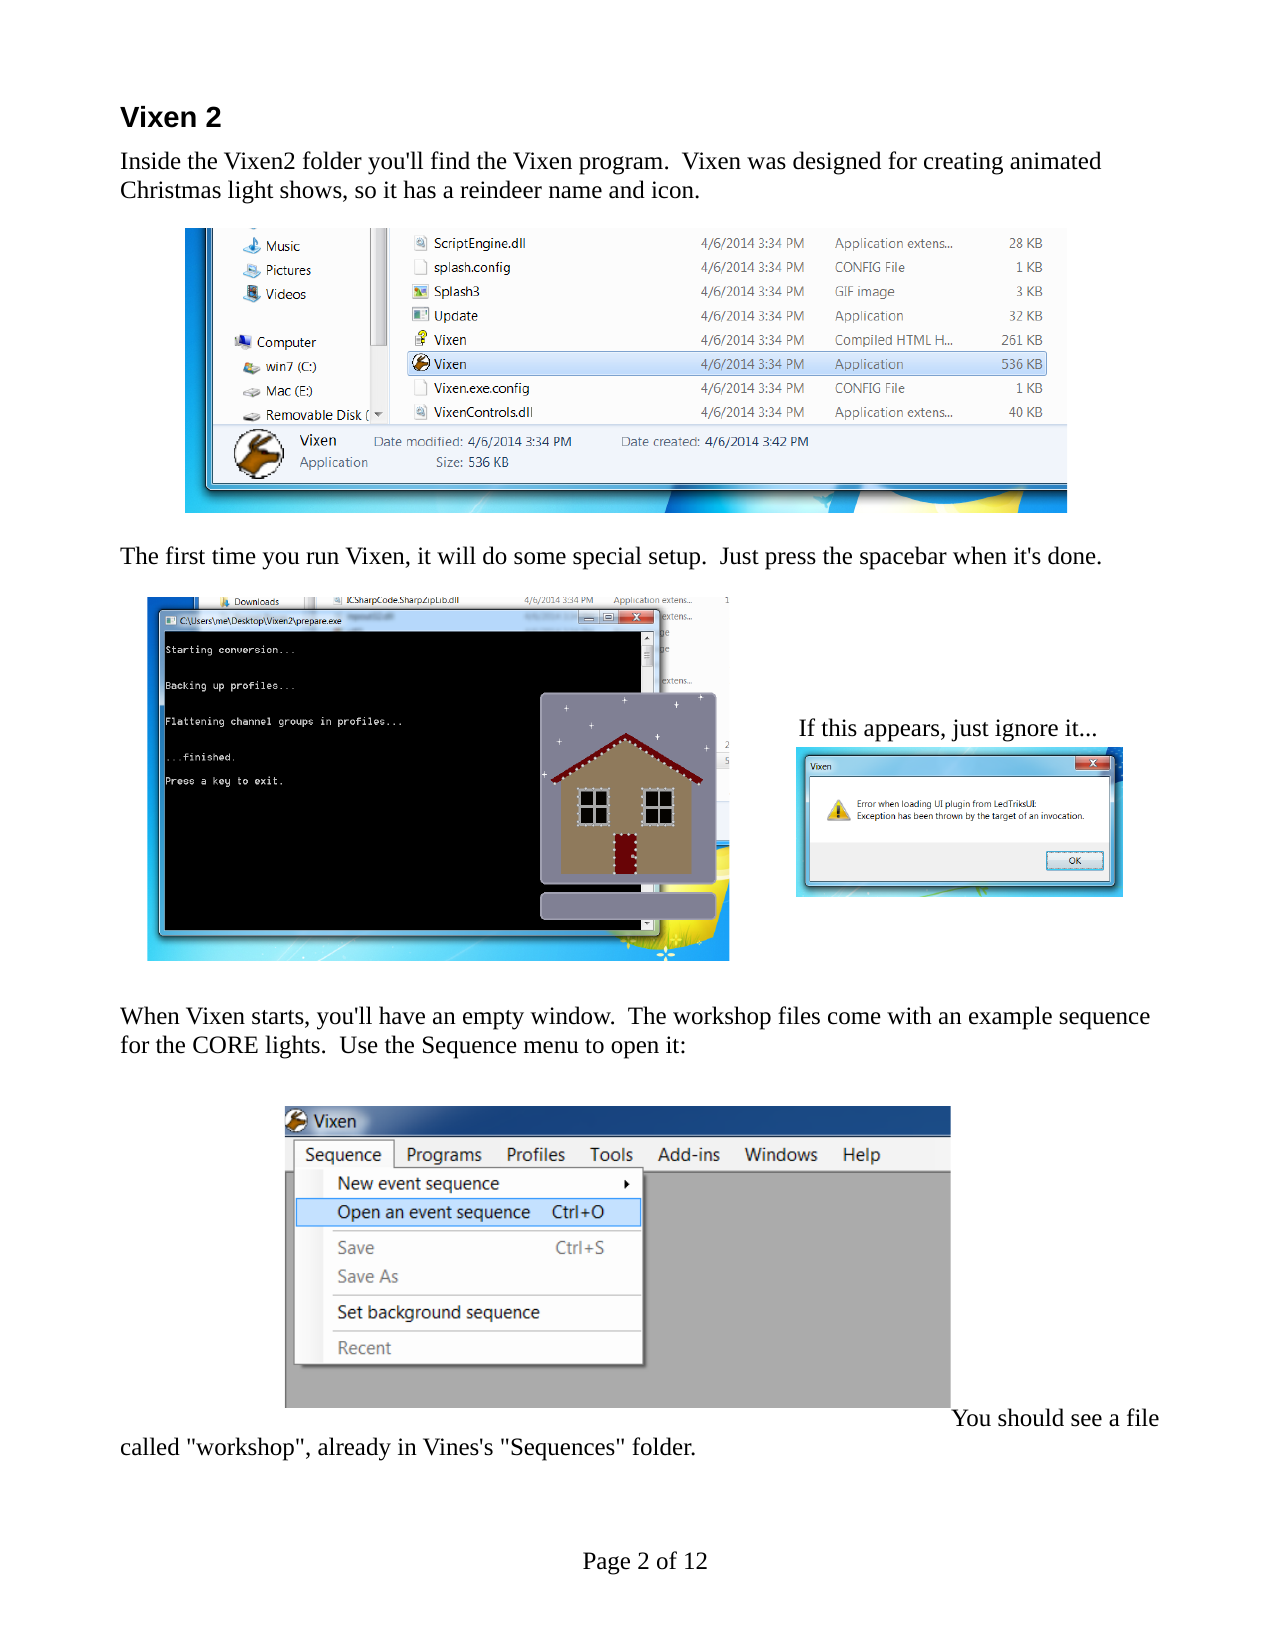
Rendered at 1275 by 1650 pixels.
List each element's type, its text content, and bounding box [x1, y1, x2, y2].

text You should see a file called "workshop", already in Vines's "Sequences" folder. [120, 1403, 1170, 1461]
text Inside the Vixen2 folder you'll find the Vixen program. Vixen was designed for creating animated Christmas light shows, so it has a reindeer name and icon. [120, 146, 1170, 203]
picture [796, 747, 1123, 897]
text When Vixen starts, you'll have an empty window. The workshop files come with an example sequence for the CORE lights. Use the Sequence menu to open it: [120, 1001, 1170, 1058]
subtitle Vixen 2 [120, 100, 1170, 133]
text If this appears, just ignore it... [730, 713, 1170, 742]
picture [284, 1106, 951, 1408]
picture [147, 597, 730, 961]
text The first time you run Vixen, it will do some special setup. Just press the spacebar when it's done. [120, 541, 1170, 570]
text [120, 713, 147, 742]
picture [185, 228, 1068, 513]
